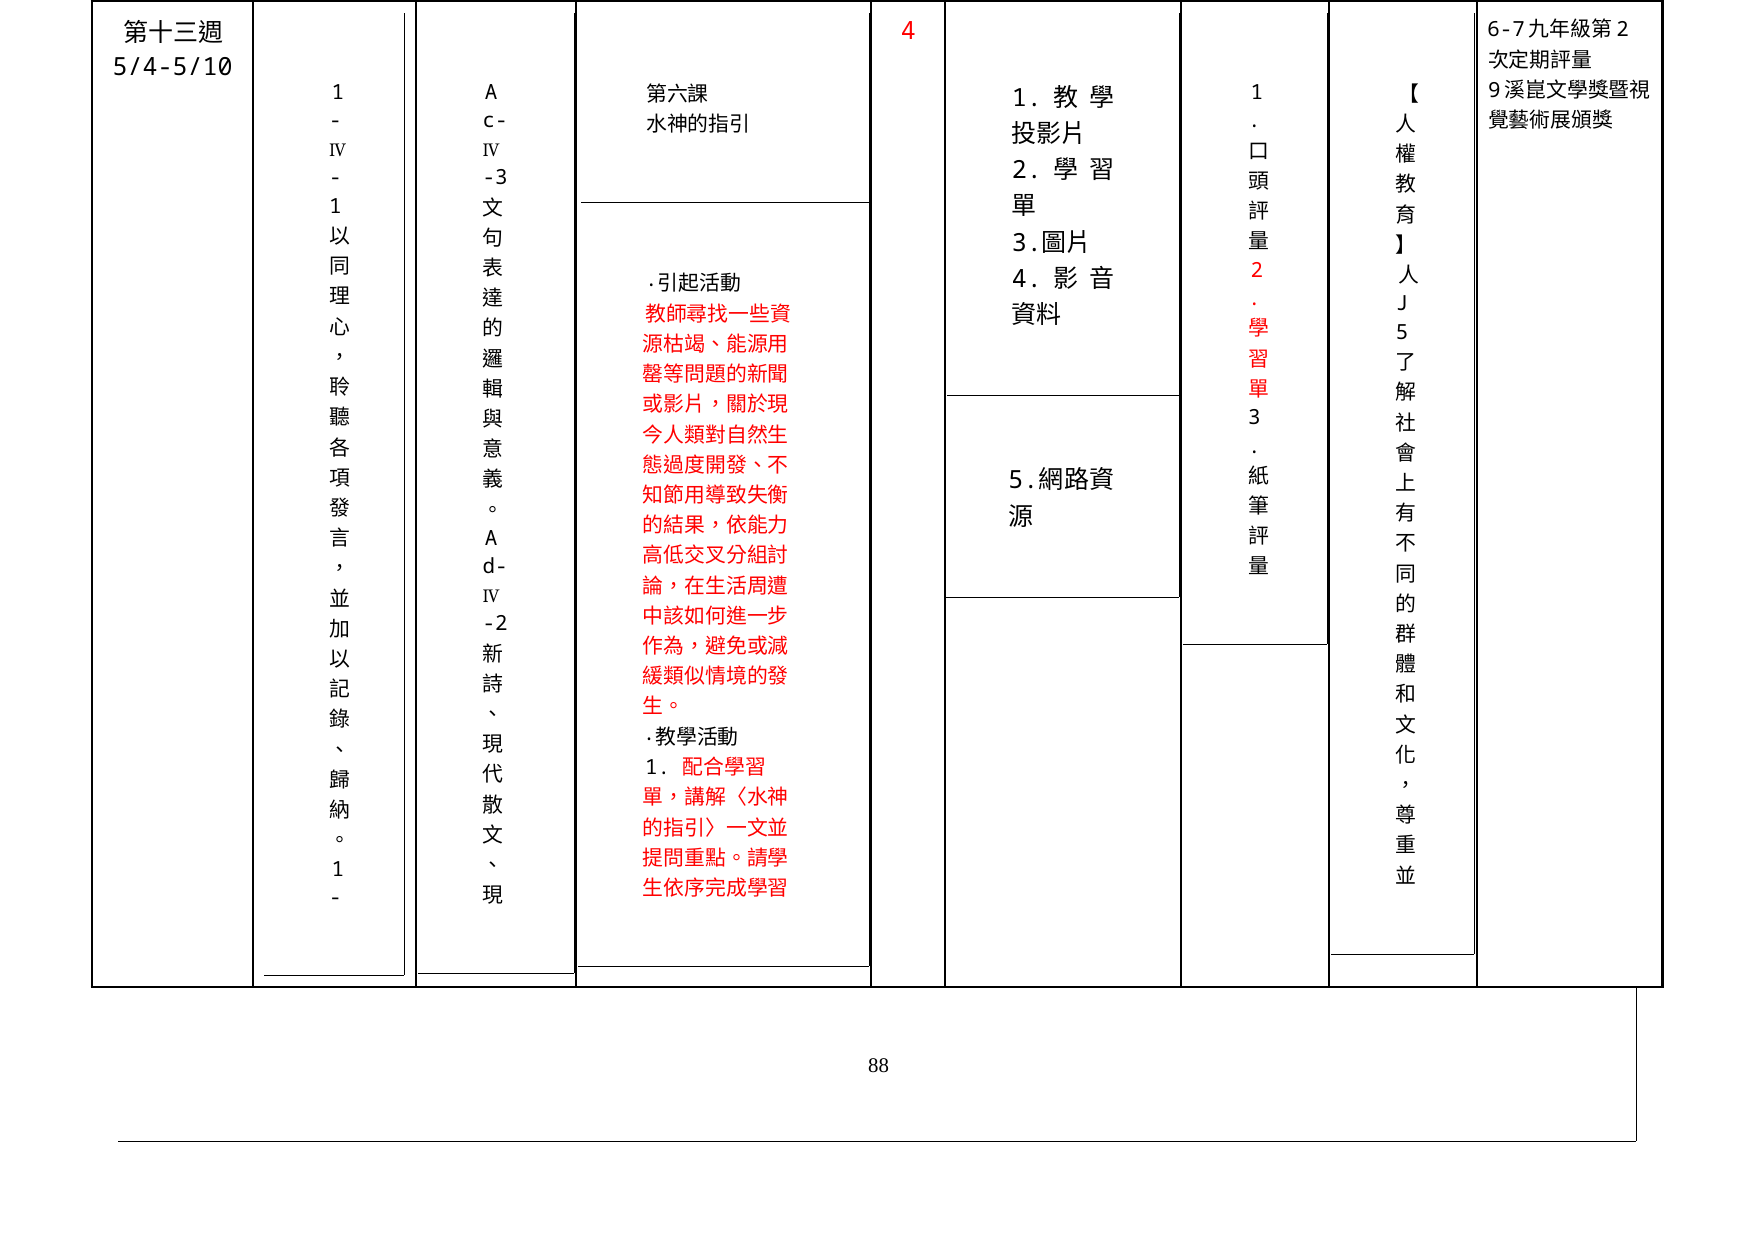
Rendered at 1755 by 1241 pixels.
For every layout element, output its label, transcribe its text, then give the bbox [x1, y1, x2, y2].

table_cell 第十三週5/4-5/10 [93, 2, 252, 986]
table_cell 6-7九年級第2次定期評量 9溪崑文學獎暨視覺藝術展頒獎 [1478, 2, 1661, 986]
table_cell Ac-Ⅳ-3 文句表達的邏輯與意義。 Ad-Ⅳ-2 新詩、現代散文、現 [417, 2, 575, 986]
table_cell 1-Ⅳ-1以同理心，聆聽各項發言，並加以記錄、歸納。 1- [254, 2, 415, 986]
table_cell 1.口頭評量 2.學習單 3.紙筆評量 [1182, 2, 1328, 986]
table_cell 1.教學投影片 2.學習單 3.圖片 4.影音資料 5.網路資源 [946, 2, 1180, 986]
table_cell 【人權教育】 人J5了解社會上有不同的群體和文化，尊重並 [1330, 2, 1476, 986]
table_cell 4 [872, 2, 944, 986]
table_cell 第六課 水神的指引 ‧引起活動 教師尋找一些資源枯竭、能源用罄等問題的新聞或影片，關於現今人類對自然生態過度開發、不知節用導致失衡的結果，依能力高低交叉分組討論，在生活周遭中該如何進一步作為，避免或減緩類似情境的發生。 ‧教學活動 1. 配合學習單，講解〈水神的指引〉一文並提問重點。請學生依序完成學習 [577, 2, 870, 986]
